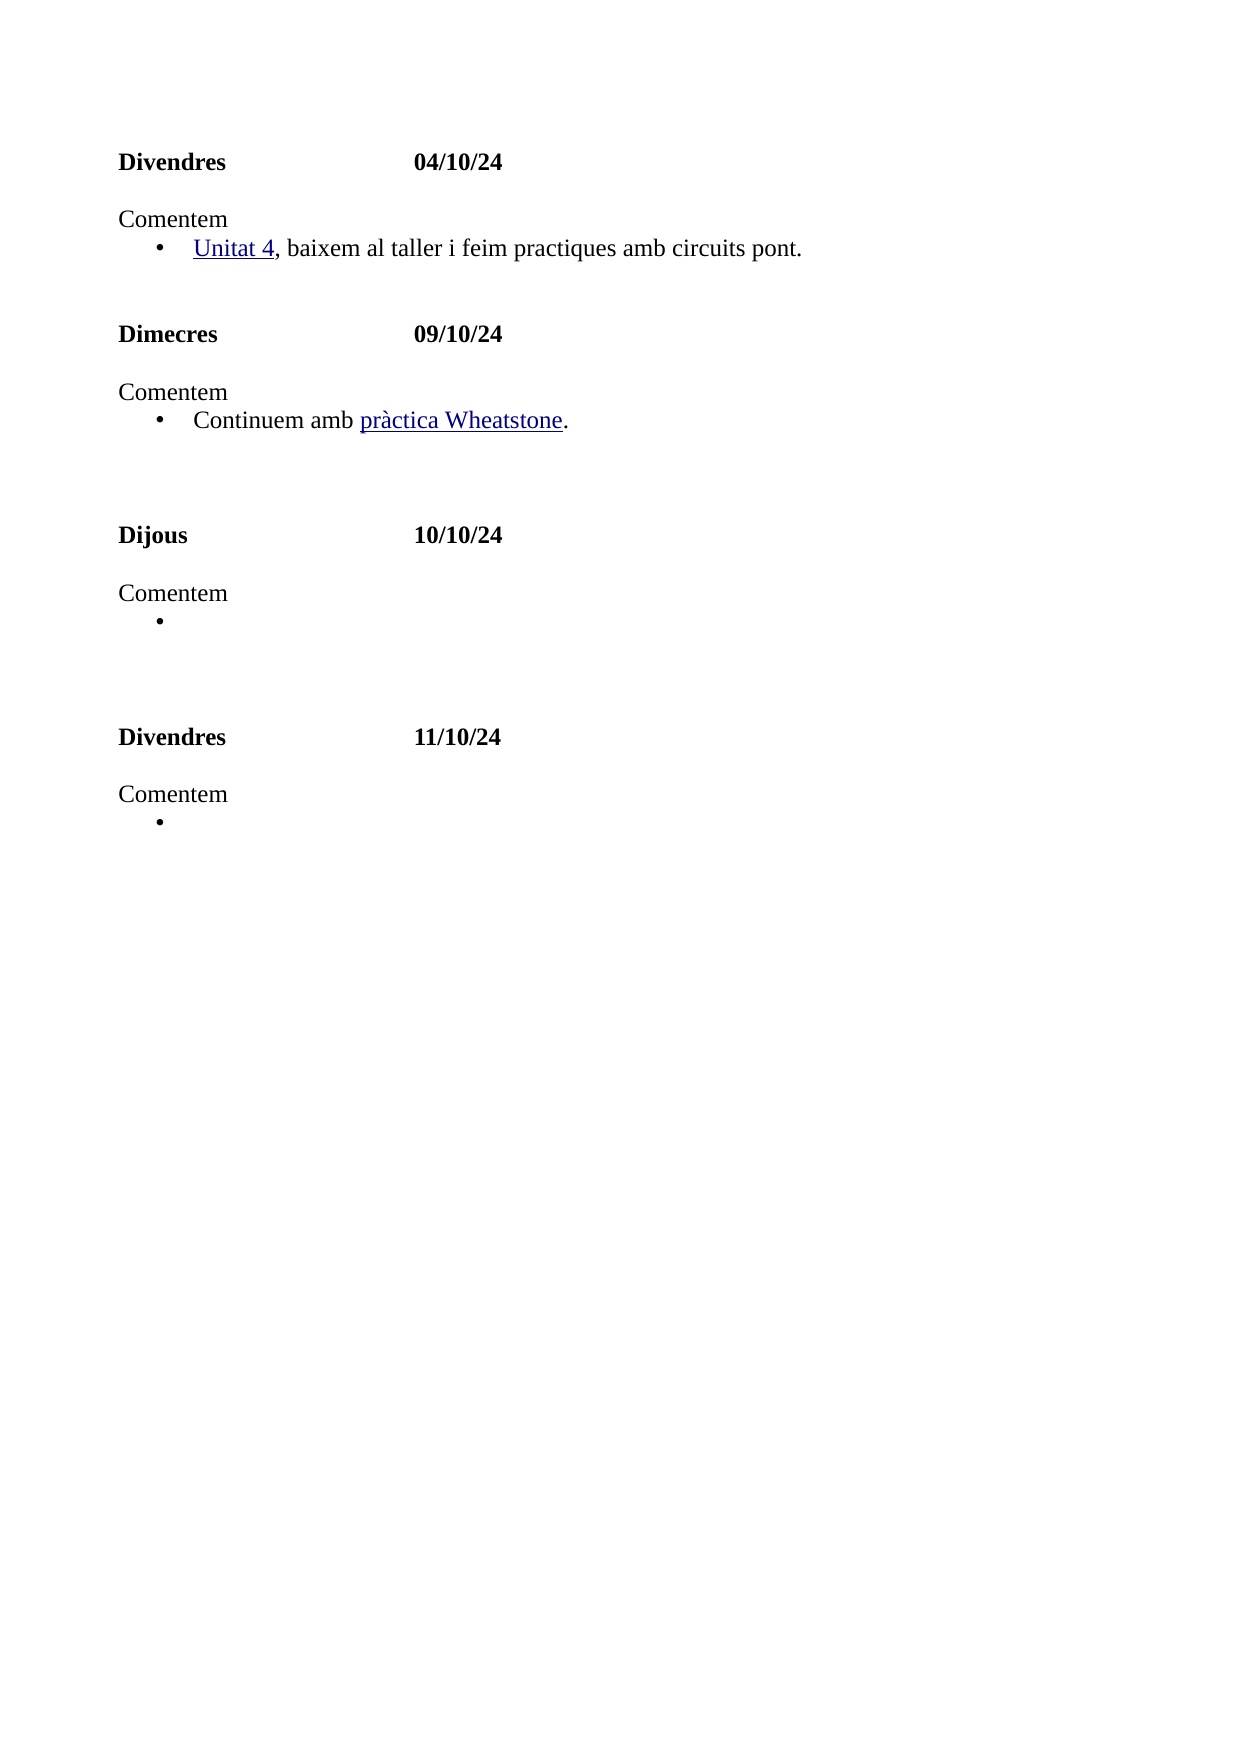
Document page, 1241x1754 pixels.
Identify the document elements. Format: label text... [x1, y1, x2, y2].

list Continuem amb pràctica Wheatstone. [156, 406, 1122, 434]
text Comentem [118, 377, 1122, 406]
text Divendres 11/10/24 [118, 722, 1122, 751]
text Divendres 04/10/24 [118, 147, 1122, 176]
text Dimecres 09/10/24 [118, 319, 1122, 348]
text Comentem [118, 779, 1122, 808]
text Dijous 10/10/24 [118, 521, 1122, 549]
text Comentem [118, 578, 1122, 607]
list Unitat 4, baixem al taller i feim practiques amb circuits pont. [156, 233, 1122, 262]
text Comentem [118, 204, 1122, 233]
